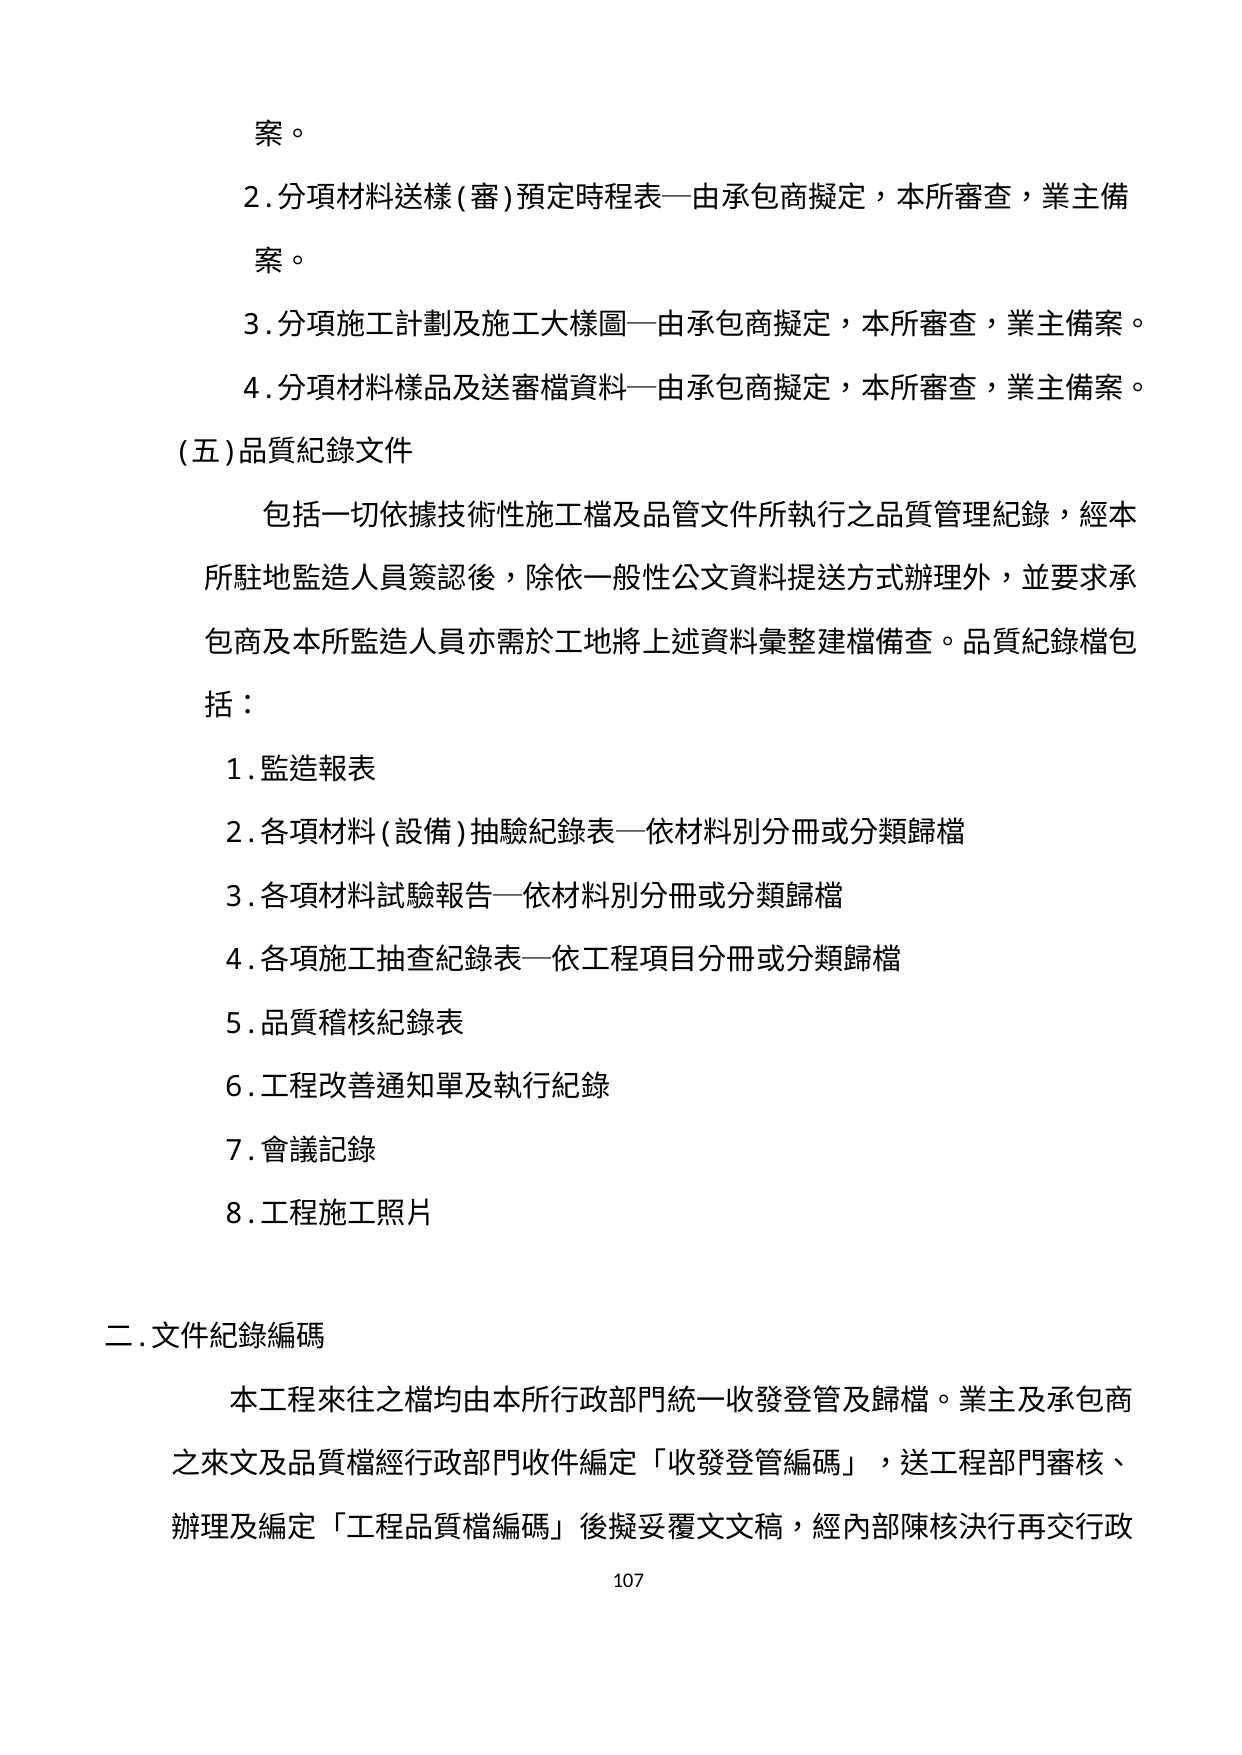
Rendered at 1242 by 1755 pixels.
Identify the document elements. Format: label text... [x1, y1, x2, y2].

text 包括一切依據技術性施工檔及品管文件所執行之品質管理紀錄，經本所駐地監造人員簽認後，除依一般性公文資料提送方式辦理外，並要求承包商及本所監造人員亦需於工地將上述資料彙整建檔備查。品質紀錄檔包括： [204, 491, 1152, 724]
text 本工程來往之檔均由本所行政部門統一收發登管及歸檔。業主及承包商之來文及品質檔經行政部門收件編定「收發登管編碼」，送工程部門審核、辦理及編定「工程品質檔編碼」後擬妥覆文文稿，經內部陳核決行再交行政 [171, 1377, 1152, 1546]
text 7.會議記錄 [137, 1126, 1152, 1169]
text 5.品質稽核紀錄表 [137, 999, 1152, 1042]
text 案。 [137, 110, 1152, 153]
text 2.分項材料送樣(審)預定時程表─由承包商擬定，本所審查，業主備案。 [137, 174, 1152, 280]
text (五)品質紀錄文件 [104, 428, 1152, 470]
text 3.各項材料試驗報告─依材料別分冊或分類歸檔 [137, 872, 1152, 915]
text 4.分項材料樣品及送審檔資料─由承包商擬定，本所審查，業主備案。 [137, 364, 1152, 407]
text 3.分項施工計劃及施工大樣圖─由承包商擬定，本所審查，業主備案。 [137, 301, 1152, 343]
text 1.監造報表 [137, 745, 1152, 788]
text 4.各項施工抽查紀錄表─依工程項目分冊或分類歸檔 [137, 936, 1152, 978]
text 二.文件紀錄編碼 [104, 1313, 1152, 1355]
text 2.各項材料(設備)抽驗紀錄表─依材料別分冊或分類歸檔 [137, 809, 1152, 851]
text 6.工程改善通知單及執行紀錄 [137, 1063, 1152, 1105]
text 8.工程施工照片 [137, 1190, 1152, 1232]
